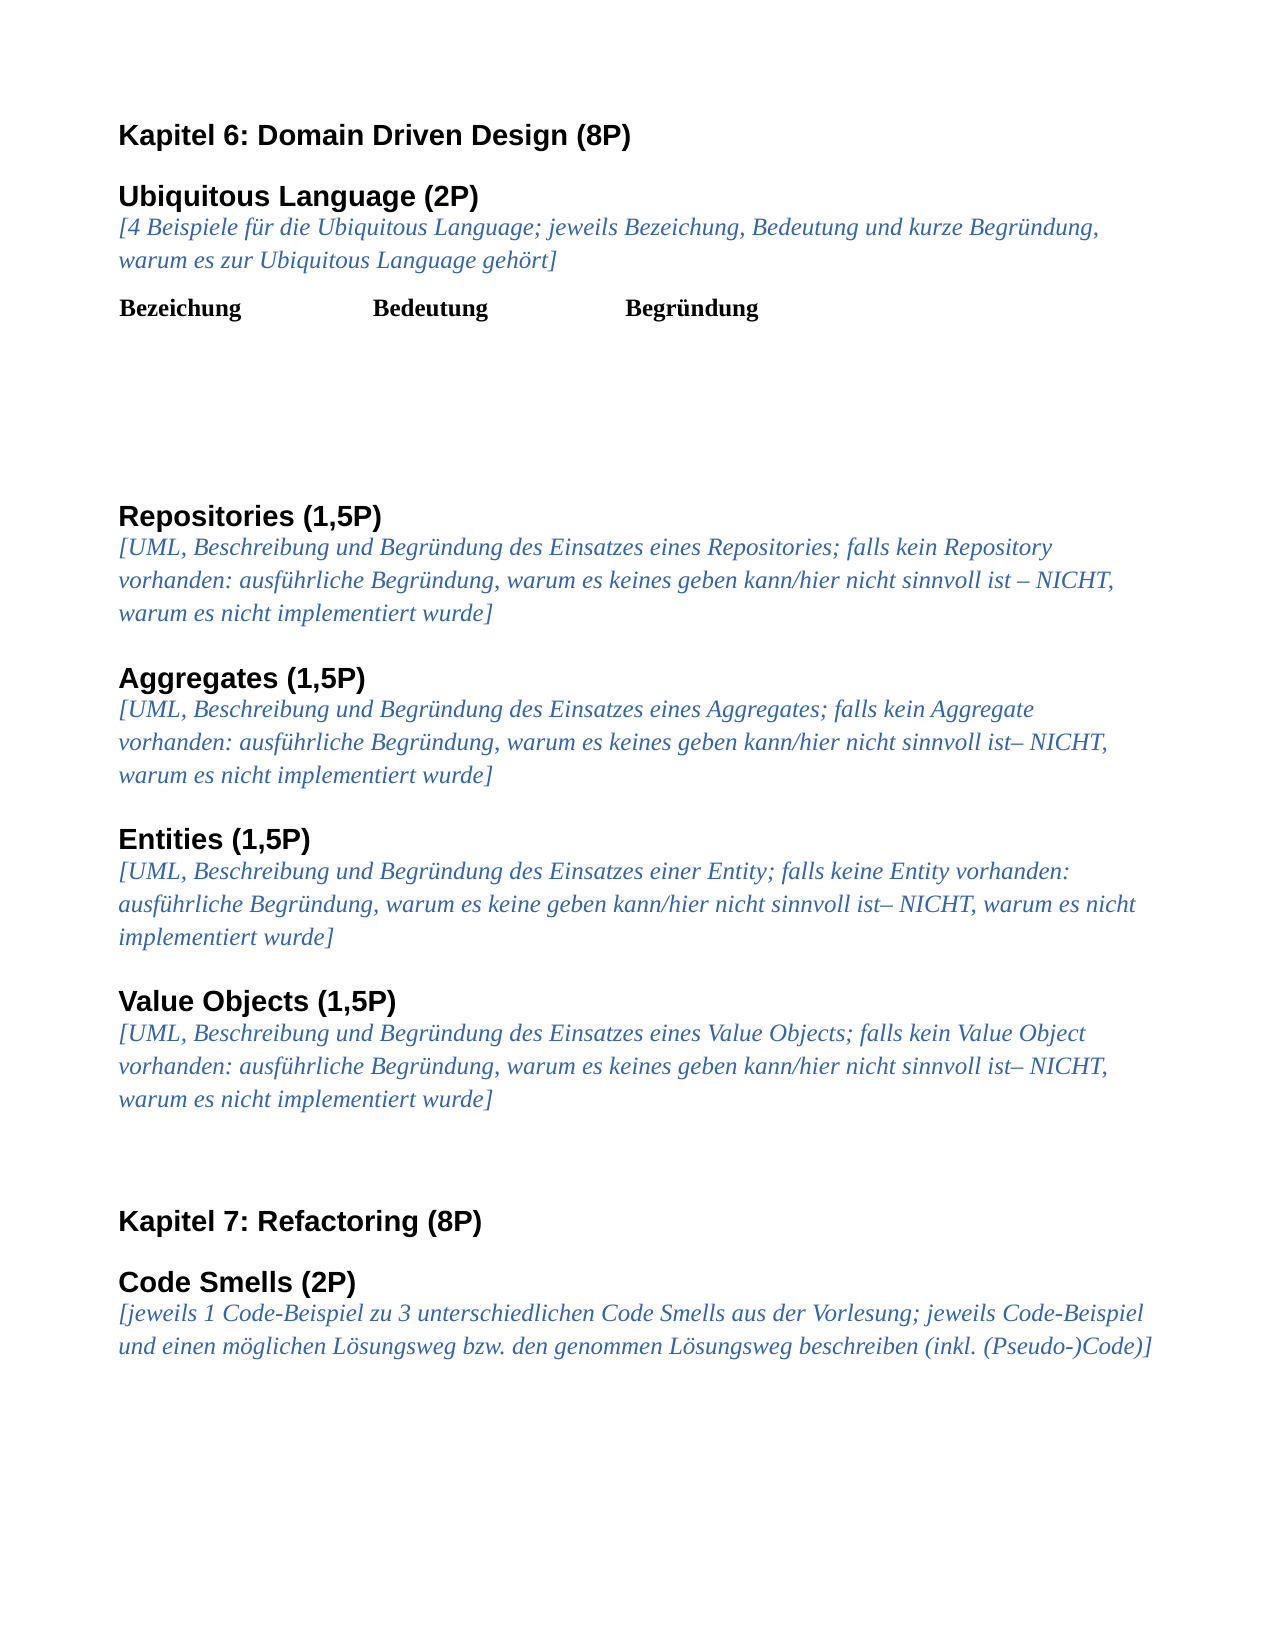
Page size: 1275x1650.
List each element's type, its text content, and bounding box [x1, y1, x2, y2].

table_cell [624, 408, 1157, 437]
subtitle Kapitel 6: Domain Driven Design (8P) [118, 118, 1157, 152]
table_cell [624, 379, 1157, 408]
subtitle Kapitel 7: Refactoring (8P) [118, 1204, 1157, 1237]
table_cell [118, 322, 372, 350]
subtitle Entities (1,5P) [118, 822, 1157, 856]
table_cell [118, 379, 372, 408]
text [4 Beispiele für die Ubiquitous Language; jeweils Bezeichung, Bedeutung und kurze Begründung, warum es zur Ubiquitous Language gehört] [118, 212, 1157, 274]
table_cell [372, 379, 624, 408]
table_cell [372, 322, 624, 350]
table_cell [118, 408, 372, 437]
table_header Bedeutung [372, 293, 624, 322]
text [UML, Beschreibung und Begründung des Einsatzes eines Aggregates; falls kein Aggregate vorhanden: ausführliche Begründung, warum es keines geben kann/hier nicht sinnvoll ist– NICHT, warum es nicht implementiert wurde] [118, 694, 1157, 789]
subtitle Ubiquitous Language (2P) [118, 179, 1157, 212]
text [jeweils 1 Code-Beispiel zu 3 unterschiedlichen Code Smells aus der Vorlesung; jeweils Code-Beispiel und einen möglichen Lösungsweg bzw. den genommen Lösungsweg beschreiben (inkl. (Pseudo-)Code)] [118, 1298, 1157, 1360]
subtitle Aggregates (1,5P) [118, 661, 1157, 694]
subtitle Code Smells (2P) [118, 1264, 1157, 1298]
table_cell [372, 408, 624, 437]
table_cell [118, 350, 372, 379]
table_cell [372, 350, 624, 379]
table_header Bezeichung [118, 293, 372, 322]
table_header Begründung [624, 293, 1157, 322]
text [UML, Beschreibung und Begründung des Einsatzes eines Value Objects; falls kein Value Object vorhanden: ausführliche Begründung, warum es keines geben kann/hier nicht sinnvoll ist– NICHT, warum es nicht implementiert wurde] [118, 1018, 1157, 1112]
table_cell [624, 322, 1157, 350]
text [UML, Beschreibung und Begründung des Einsatzes eines Repositories; falls kein Repository vorhanden: ausführliche Begründung, warum es keines geben kann/hier nicht sinnvoll ist – NICHT, warum es nicht implementiert wurde] [118, 532, 1157, 627]
table_cell [624, 350, 1157, 379]
text [UML, Beschreibung und Begründung des Einsatzes einer Entity; falls keine Entity vorhanden: ausführliche Begründung, warum es keine geben kann/hier nicht sinnvoll ist– NICHT, warum es nicht implementiert wurde] [118, 856, 1157, 951]
subtitle Value Objects (1,5P) [118, 984, 1157, 1018]
subtitle Repositories (1,5P) [118, 499, 1157, 532]
